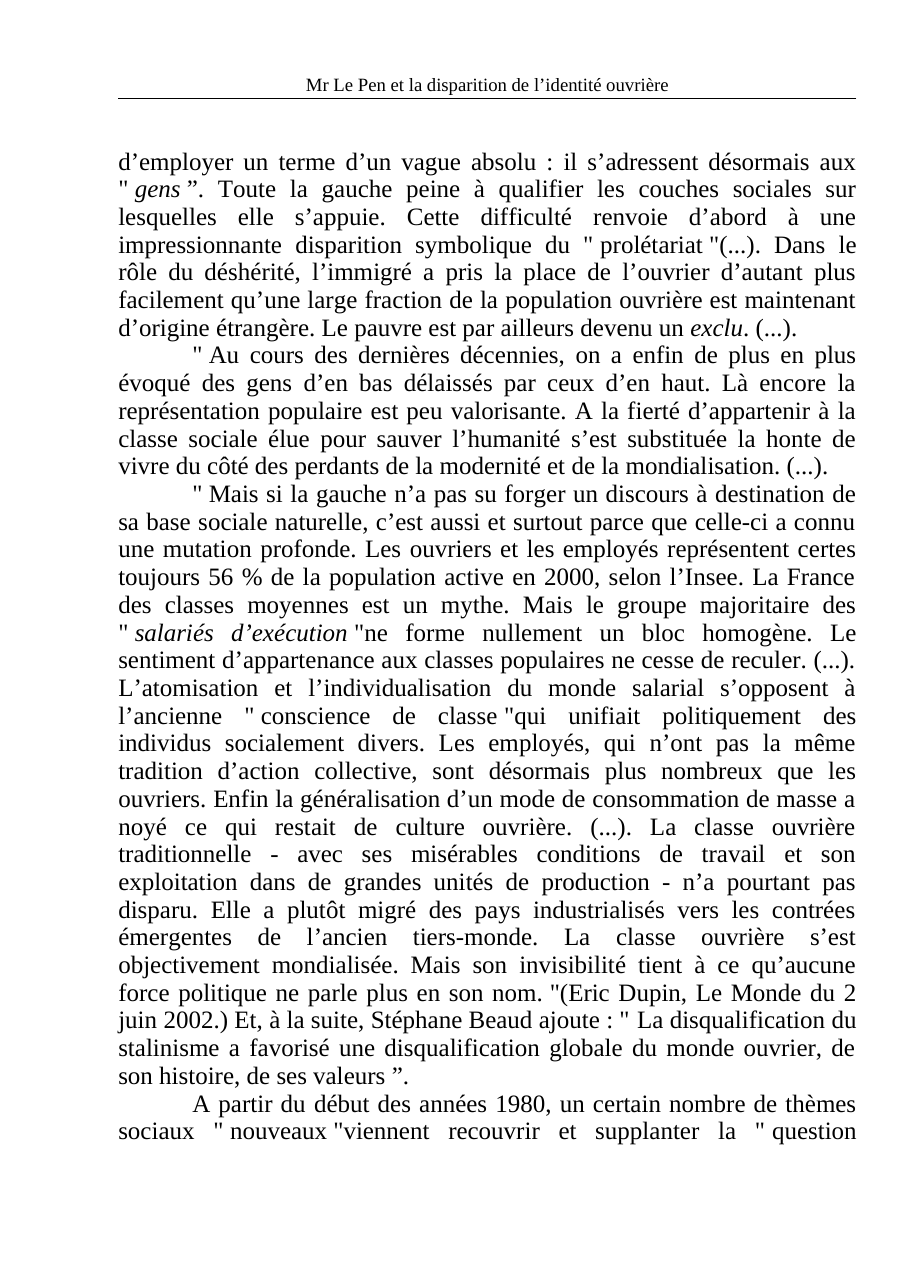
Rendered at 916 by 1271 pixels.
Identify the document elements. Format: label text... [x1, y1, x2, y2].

text " Mais si la gauche n’a pas su forger un discours à destination de sa base sociale naturelle, c’est aussi et surtout parce que celle-ci a connu une mutation profonde. Les ouvriers et les employés représentent certes toujours 56 % de la population active en 2000, selon l’Insee. La France des classes moyennes est un mythe. Mais le groupe majoritaire des " salariés d’exécution "ne forme nullement un bloc homogène. Le sentiment d’appartenance aux classes populaires ne cesse de reculer. (...). L’atomisation et l’individualisation du monde salarial s’opposent à l’ancienne " conscience de classe "qui unifiait politiquement des individus socialement divers. Les employés, qui n’ont pas la même tradition d’action collective, sont désormais plus nombreux que les ouvriers. Enfin la généralisation d’un mode de consommation de masse a noyé ce qui restait de culture ouvrière. (...). La classe ouvrière traditionnelle - avec ses misérables conditions de travail et son exploitation dans de grandes unités de production - n’a pourtant pas disparu. Elle a plutôt migré des pays industrialisés vers les contrées émergentes de l’ancien tiers-monde. La classe ouvrière s’est objectivement mondialisée. Mais son invisibilité tient à ce qu’aucune force politique ne parle plus en son nom. "(Eric Dupin, Le Monde du 2 juin 2002.) Et, à la suite, Stéphane Beaud ajoute : " La disqualification du stalinisme a favorisé une disqualification globale du monde ouvrier, de son histoire, de ses valeurs ”. [118, 480, 856, 1090]
text d’employer un terme d’un vague absolu : il s’adressent désormais aux " gens ”. Toute la gauche peine à qualifier les couches sociales sur lesquelles elle s’appuie. Cette difficulté renvoie d’abord à une impressionnante disparition symbolique du " prolétariat "(...). Dans le rôle du déshérité, l’immigré a pris la place de l’ouvrier d’autant plus facilement qu’une large fraction de la population ouvrière est maintenant d’origine étrangère. Le pauvre est par ailleurs devenu un exclu. (...). [118, 148, 856, 342]
text " Au cours des dernières décennies, on a enfin de plus en plus évoqué des gens d’en bas délaissés par ceux d’en haut. Là encore la représentation populaire est peu valorisante. A la fierté d’appartenir à la classe sociale élue pour sauver l’humanité s’est substituée la honte de vivre du côté des perdants de la modernité et de la mondialisation. (...). [118, 342, 856, 480]
text A partir du début des années 1980, un certain nombre de thèmes sociaux " nouveaux "viennent recouvrir et supplanter la " question [118, 1090, 856, 1145]
